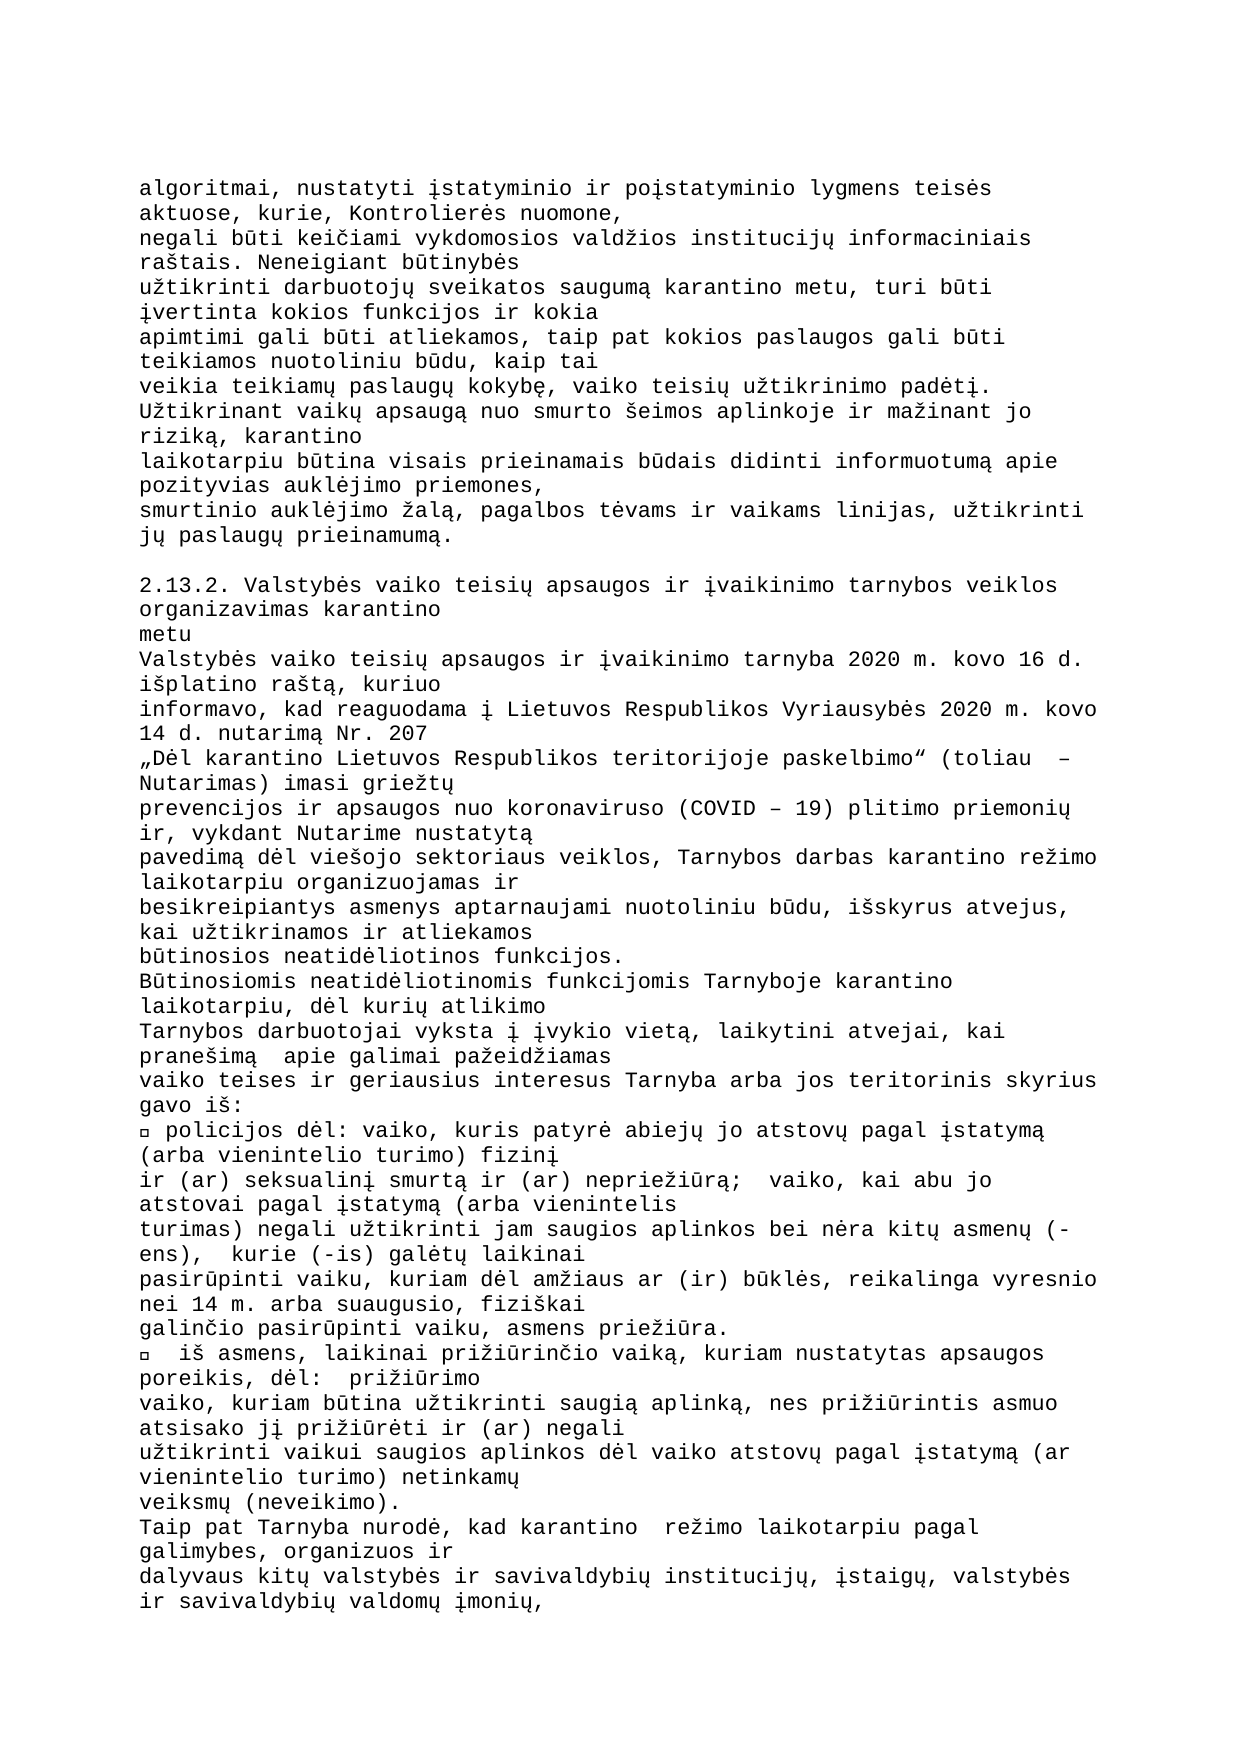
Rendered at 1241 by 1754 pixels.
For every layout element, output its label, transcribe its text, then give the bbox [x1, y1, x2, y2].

text ir (ar) seksualinį smurtą ir (ar) nepriežiūrą; vaiko, kai abu jo atstovai pagal įstatymą (arba vienintelis [139, 1169, 1101, 1218]
text vaiko, kuriam būtina užtikrinti saugią aplinką, nes prižiūrintis asmuo atsisako jį prižiūrėti ir (ar) negali [139, 1392, 1101, 1442]
text Užtikrinant vaikų apsaugą nuo smurto šeimos aplinkoje ir mažinant jo riziką, karantino [139, 400, 1101, 450]
text prevencijos ir apsaugos nuo koronaviruso (COVID – 19) plitimo priemonių ir, vykdant Nutarime nustatytą [139, 797, 1101, 847]
text veiksmų (neveikimo). [139, 1491, 1101, 1516]
text laikotarpiu būtina visais prieinamais būdais didinti informuotumą apie pozityvias auklėjimo priemones, [139, 450, 1101, 499]
text Būtinosiomis neatidėliotinomis funkcijomis Tarnyboje karantino laikotarpiu, dėl kurių atlikimo [139, 971, 1101, 1020]
text 2.13.2. Valstybės vaiko teisių apsaugos ir įvaikinimo tarnybos veiklos organizavimas karantino [139, 574, 1101, 623]
text pavedimą dėl viešojo sektoriaus veiklos, Tarnybos darbas karantino režimo laikotarpiu organizuojamas ir [139, 847, 1101, 896]
text smurtinio auklėjimo žalą, pagalbos tėvams ir vaikams linijas, užtikrinti jų paslaugų prieinamumą. [139, 499, 1101, 549]
text  iš asmens, laikinai prižiūrinčio vaiką, kuriam nustatytas apsaugos poreikis, dėl: prižiūrimo [139, 1342, 1101, 1392]
text galinčio pasirūpinti vaiku, asmens priežiūra. [139, 1318, 1101, 1342]
text Valstybės vaiko teisių apsaugos ir įvaikinimo tarnyba 2020 m. kovo 16 d. išplatino raštą, kuriuo [139, 648, 1101, 698]
text algoritmai, nustatyti įstatyminio ir poįstatyminio lygmens teisės aktuose, kurie, Kontrolierės nuomone, [139, 177, 1101, 227]
text Taip pat Tarnyba nurodė, kad karantino režimo laikotarpiu pagal galimybes, organizuos ir [139, 1516, 1101, 1566]
text veikia teikiamų paslaugų kokybę, vaiko teisių užtikrinimo padėtį. [139, 376, 1101, 400]
text  policijos dėl: vaiko, kuris patyrė abiejų jo atstovų pagal įstatymą (arba vienintelio turimo) fizinį [139, 1119, 1101, 1169]
text pasirūpinti vaiku, kuriam dėl amžiaus ar (ir) būklės, reikalinga vyresnio nei 14 m. arba suaugusio, fiziškai [139, 1268, 1101, 1318]
text dalyvaus kitų valstybės ir savivaldybių institucijų, įstaigų, valstybės ir savivaldybių valdomų įmonių, [139, 1566, 1101, 1615]
text negali būti keičiami vykdomosios valdžios institucijų informaciniais raštais. Neneigiant būtinybės [139, 227, 1101, 276]
text Tarnybos darbuotojai vyksta į įvykio vietą, laikytini atvejai, kai pranešimą apie galimai pažeidžiamas [139, 1020, 1101, 1070]
text užtikrinti darbuotojų sveikatos saugumą karantino metu, turi būti įvertinta kokios funkcijos ir kokia [139, 276, 1101, 326]
text vaiko teises ir geriausius interesus Tarnyba arba jos teritorinis skyrius gavo iš: [139, 1070, 1101, 1119]
text užtikrinti vaikui saugios aplinkos dėl vaiko atstovų pagal įstatymą (ar vienintelio turimo) netinkamų [139, 1442, 1101, 1491]
text besikreipiantys asmenys aptarnaujami nuotoliniu būdu, išskyrus atvejus, kai užtikrinamos ir atliekamos [139, 896, 1101, 946]
text apimtimi gali būti atliekamos, taip pat kokios paslaugos gali būti teikiamos nuotoliniu būdu, kaip tai [139, 326, 1101, 376]
text būtinosios neatidėliotinos funkcijos. [139, 946, 1101, 971]
text turimas) negali užtikrinti jam saugios aplinkos bei nėra kitų asmenų (-ens), kurie (-is) galėtų laikinai [139, 1218, 1101, 1268]
text metu [139, 623, 1101, 648]
text informavo, kad reaguodama į Lietuvos Respublikos Vyriausybės 2020 m. kovo 14 d. nutarimą Nr. 207 [139, 698, 1101, 747]
text „Dėl karantino Lietuvos Respublikos teritorijoje paskelbimo“ (toliau – Nutarimas) imasi griežtų [139, 747, 1101, 797]
